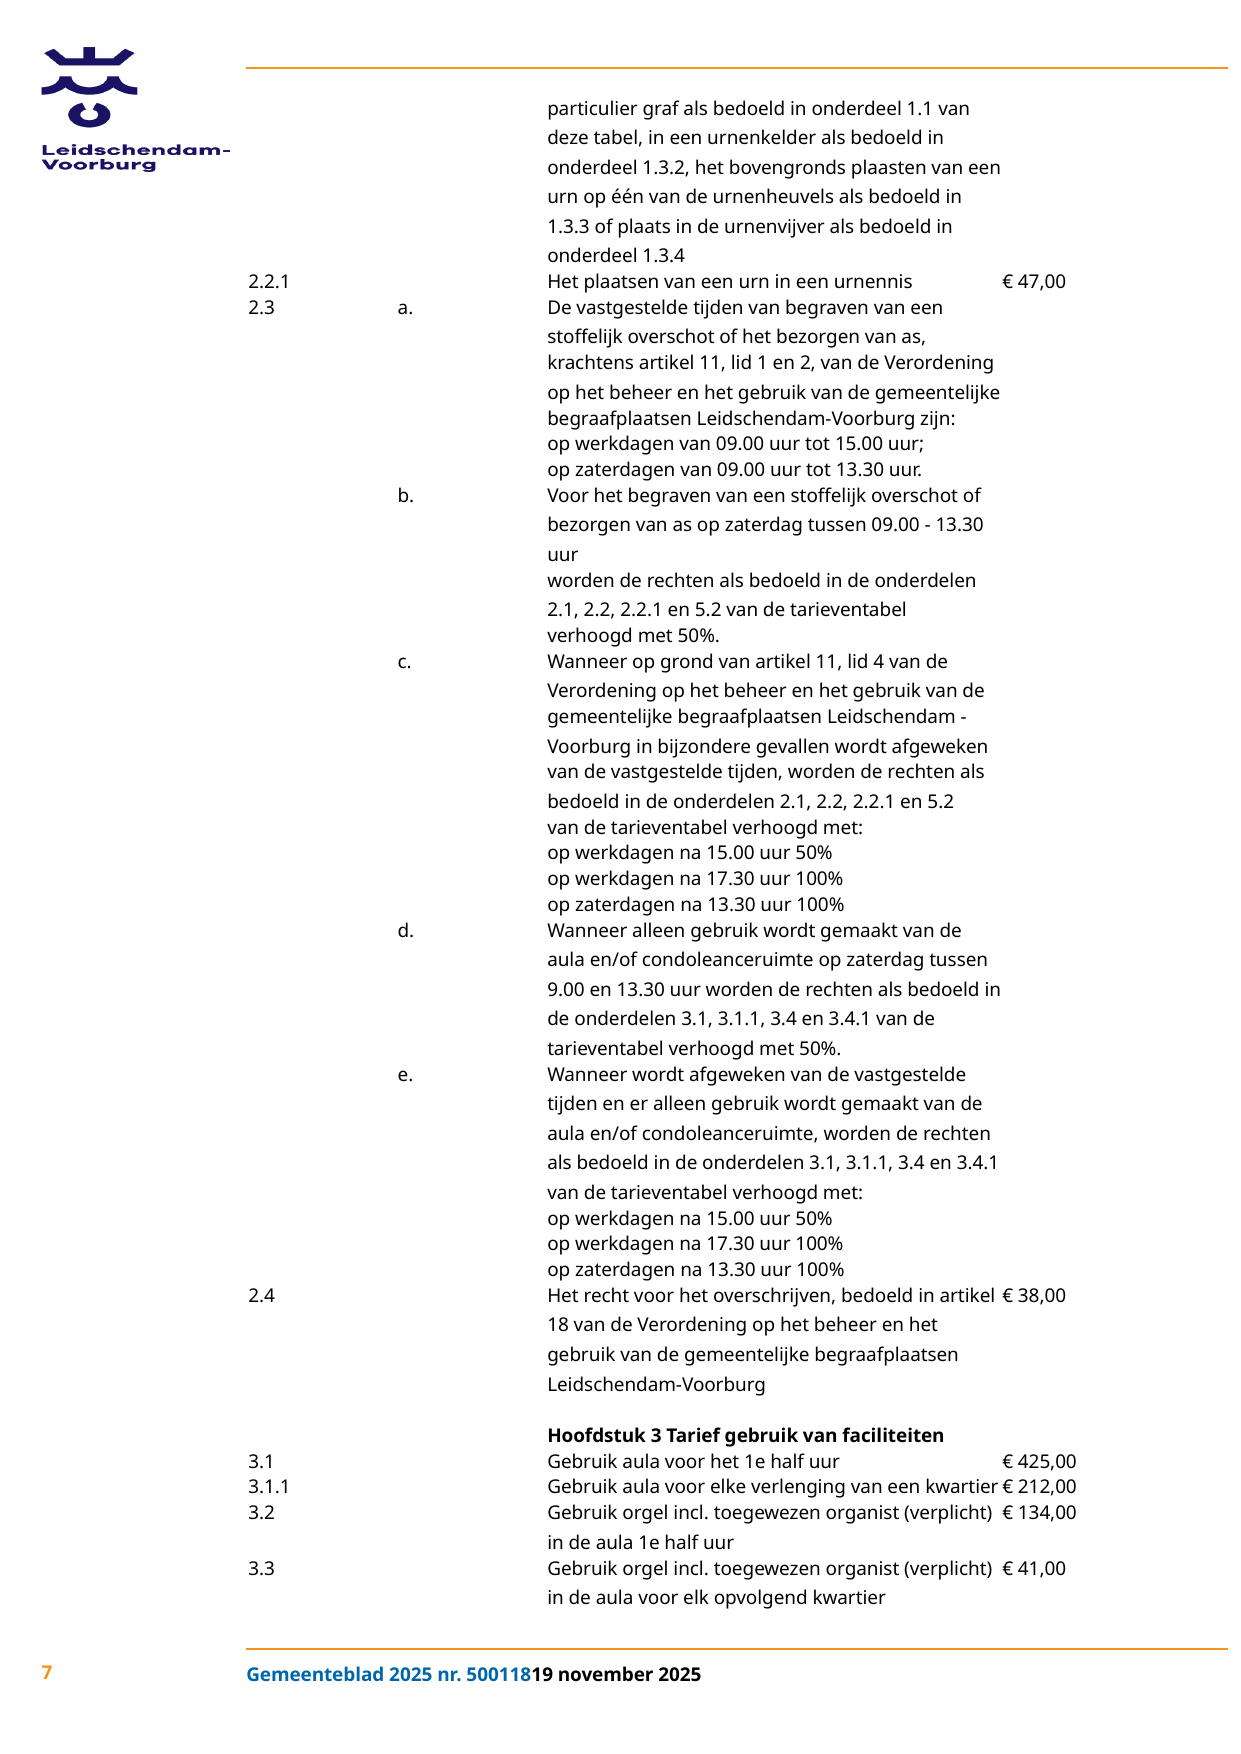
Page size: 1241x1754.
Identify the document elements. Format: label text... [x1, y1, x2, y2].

table_cell € 41,00 [1002, 1555, 1152, 1610]
table_cell € 425,00 [1002, 1448, 1152, 1474]
table_cell [1002, 405, 1152, 431]
table_cell op werkdagen na 15.00 uur 50% [547, 1205, 1002, 1231]
table_cell [398, 95, 547, 268]
table_cell op zaterdagen na 13.30 uur 100% [547, 891, 1002, 917]
table_cell [398, 567, 547, 622]
table_cell [398, 1555, 547, 1610]
table_cell [248, 350, 397, 405]
table_cell [398, 1282, 547, 1397]
table_cell Het plaatsen van een urn in een urnennis [547, 269, 1002, 294]
table_cell [1002, 294, 1152, 349]
table_cell [248, 703, 397, 758]
table_cell 2.4 [248, 1282, 397, 1397]
table_cell 3.1 [248, 1448, 397, 1474]
table_cell [1002, 567, 1152, 622]
table_cell [248, 840, 397, 865]
table_cell Hoofdstuk 3 Tarief gebruik van faciliteiten [547, 1422, 1002, 1448]
table_cell € 38,00 [1002, 1282, 1152, 1397]
table_cell [1002, 814, 1152, 839]
table_cell [248, 456, 397, 482]
table_cell [398, 405, 547, 431]
table_cell [248, 405, 397, 431]
table_cell [1002, 648, 1152, 703]
table_cell [248, 95, 397, 268]
table_cell [248, 759, 397, 814]
table_cell [1002, 456, 1152, 482]
table_cell [398, 1474, 547, 1499]
table_cell particulier graf als bedoeld in onderdeel 1.1 van deze tabel, in een urnenkelder als bedoeld in onderdeel 1.3.2, het bovengronds plaasten van een urn op één van de urnenheuvels als bedoeld in 1.3.3 of plaats in de urnenvijver als bedoeld in onderdeel 1.3.4 [547, 95, 1002, 268]
table_cell Wanneer alleen gebruik wordt gemaakt van de aula en/of condoleanceruimte op zaterdag tussen 9.00 en 13.30 uur worden de rechten als bedoeld in de onderdelen 3.1, 3.1.1, 3.4 en 3.4.1 van de tarieventabel verhoogd met 50%. [547, 917, 1002, 1061]
table_cell [1002, 759, 1152, 814]
table_cell Wanneer op grond van artikel 11, lid 4 van de Verordening op het beheer en het gebruik van de [547, 648, 1002, 703]
table_cell [1002, 865, 1152, 891]
table_cell 3.1.1 [248, 1474, 397, 1499]
table_cell [1002, 1397, 1152, 1422]
picture [41, 47, 231, 172]
table_cell Gebruik orgel incl. toegewezen organist (verplicht) in de aula 1e half uur [547, 1500, 1002, 1555]
table_cell De vastgestelde tijden van begraven van een stoffelijk overschot of het bezorgen van as, [547, 294, 1002, 349]
table_cell [398, 1422, 547, 1448]
table_cell van de tarieventabel verhoogd met: [547, 814, 1002, 839]
table_cell [1002, 840, 1152, 865]
table_cell [398, 1397, 547, 1422]
table_cell [398, 759, 547, 814]
table_cell op werkdagen na 17.30 uur 100% [547, 1231, 1002, 1256]
table_cell [398, 891, 547, 917]
table_cell van de vastgestelde tijden, worden de rechten als bedoeld in de onderdelen 2.1, 2.2, 2.2.1 en 5.2 [547, 759, 1002, 814]
table_cell verhoogd met 50%. [547, 622, 1002, 648]
table_cell krachtens artikel 11, lid 1 en 2, van de Verordening op het beheer en het gebruik van de gemeentelijke [547, 350, 1002, 405]
table_cell [248, 622, 397, 648]
table_cell 3.2 [248, 1500, 397, 1555]
table_cell [1002, 1061, 1152, 1205]
table_cell [248, 1397, 397, 1422]
table_cell Het recht voor het overschrijven, bedoeld in artikel 18 van de Verordening op het beheer en het gebruik van de gemeentelijke begraafplaatsen Leidschendam-Voorburg [547, 1282, 1002, 1397]
table_cell [547, 1397, 1002, 1422]
table_cell [398, 269, 547, 294]
table_cell Gebruik aula voor elke verlenging van een kwartier [547, 1474, 1002, 1499]
table_cell op zaterdagen na 13.30 uur 100% [547, 1256, 1002, 1282]
table_cell [248, 648, 397, 703]
table_cell [398, 431, 547, 456]
table_cell [398, 1448, 547, 1474]
table_cell [248, 431, 397, 456]
table_cell [1002, 703, 1152, 758]
table_cell [398, 840, 547, 865]
table_cell d. [398, 917, 547, 1061]
table_cell [1002, 622, 1152, 648]
table_cell worden de rechten als bedoeld in de onderdelen 2.1, 2.2, 2.2.1 en 5.2 van de tarieventabel [547, 567, 1002, 622]
table_cell [248, 1231, 397, 1256]
table_cell [398, 1231, 547, 1256]
table_cell [398, 814, 547, 839]
table_cell Gebruik orgel incl. toegewezen organist (verplicht) in de aula voor elk opvolgend kwartier [547, 1555, 1002, 1610]
table_cell [248, 1256, 397, 1282]
table_cell [248, 814, 397, 839]
table_cell Wanneer wordt afgeweken van de vastgestelde tijden en er alleen gebruik wordt gemaakt van de aula en/of condoleanceruimte, worden de rechten als bedoeld in de onderdelen 3.1, 3.1.1, 3.4 en 3.4.1 van de tarieventabel verhoogd met: [547, 1061, 1002, 1205]
table_cell op zaterdagen van 09.00 uur tot 13.30 uur. [547, 456, 1002, 482]
table_cell [1002, 1205, 1152, 1231]
table_cell begraafplaatsen Leidschendam-Voorburg zijn: [547, 405, 1002, 431]
table_cell Gebruik aula voor het 1e half uur [547, 1448, 1002, 1474]
table_cell [248, 891, 397, 917]
table_cell [1002, 891, 1152, 917]
table_cell [248, 482, 397, 567]
table_cell [398, 350, 547, 405]
table_cell 2.3 [248, 294, 397, 349]
table_cell [398, 1205, 547, 1231]
table_cell [248, 1061, 397, 1205]
table_cell [398, 1256, 547, 1282]
table_cell [248, 1205, 397, 1231]
table_cell € 212,00 [1002, 1474, 1152, 1499]
table_cell [248, 865, 397, 891]
table_cell € 47,00 [1002, 269, 1152, 294]
table_cell [248, 917, 397, 1061]
table_cell op werkdagen na 15.00 uur 50% [547, 840, 1002, 865]
table_cell [398, 703, 547, 758]
table_cell e. [398, 1061, 547, 1205]
table_cell [1002, 1256, 1152, 1282]
table_cell € 134,00 [1002, 1500, 1152, 1555]
table_cell [1002, 350, 1152, 405]
table_cell op werkdagen van 09.00 uur tot 15.00 uur; [547, 431, 1002, 456]
table_cell op werkdagen na 17.30 uur 100% [547, 865, 1002, 891]
table_cell b. [398, 482, 547, 567]
table_cell gemeentelijke begraafplaatsen Leidschendam - Voorburg in bijzondere gevallen wordt afgeweken [547, 703, 1002, 758]
table_cell [1002, 431, 1152, 456]
table_cell [248, 567, 397, 622]
table_cell [1002, 1231, 1152, 1256]
table_cell Voor het begraven van een stoffelijk overschot of bezorgen van as op zaterdag tussen 09.00 - 13.30 uur [547, 482, 1002, 567]
table_cell [1002, 917, 1152, 1061]
table_cell 2.2.1 [248, 269, 397, 294]
table_cell c. [398, 648, 547, 703]
table_cell [1002, 482, 1152, 567]
table_cell [1002, 95, 1152, 268]
table_cell [1002, 1422, 1152, 1448]
table_cell [398, 456, 547, 482]
table_cell [398, 622, 547, 648]
table_cell [398, 865, 547, 891]
table_cell a. [398, 294, 547, 349]
table_cell [248, 1422, 397, 1448]
table_cell [398, 1500, 547, 1555]
table_cell 3.3 [248, 1555, 397, 1610]
